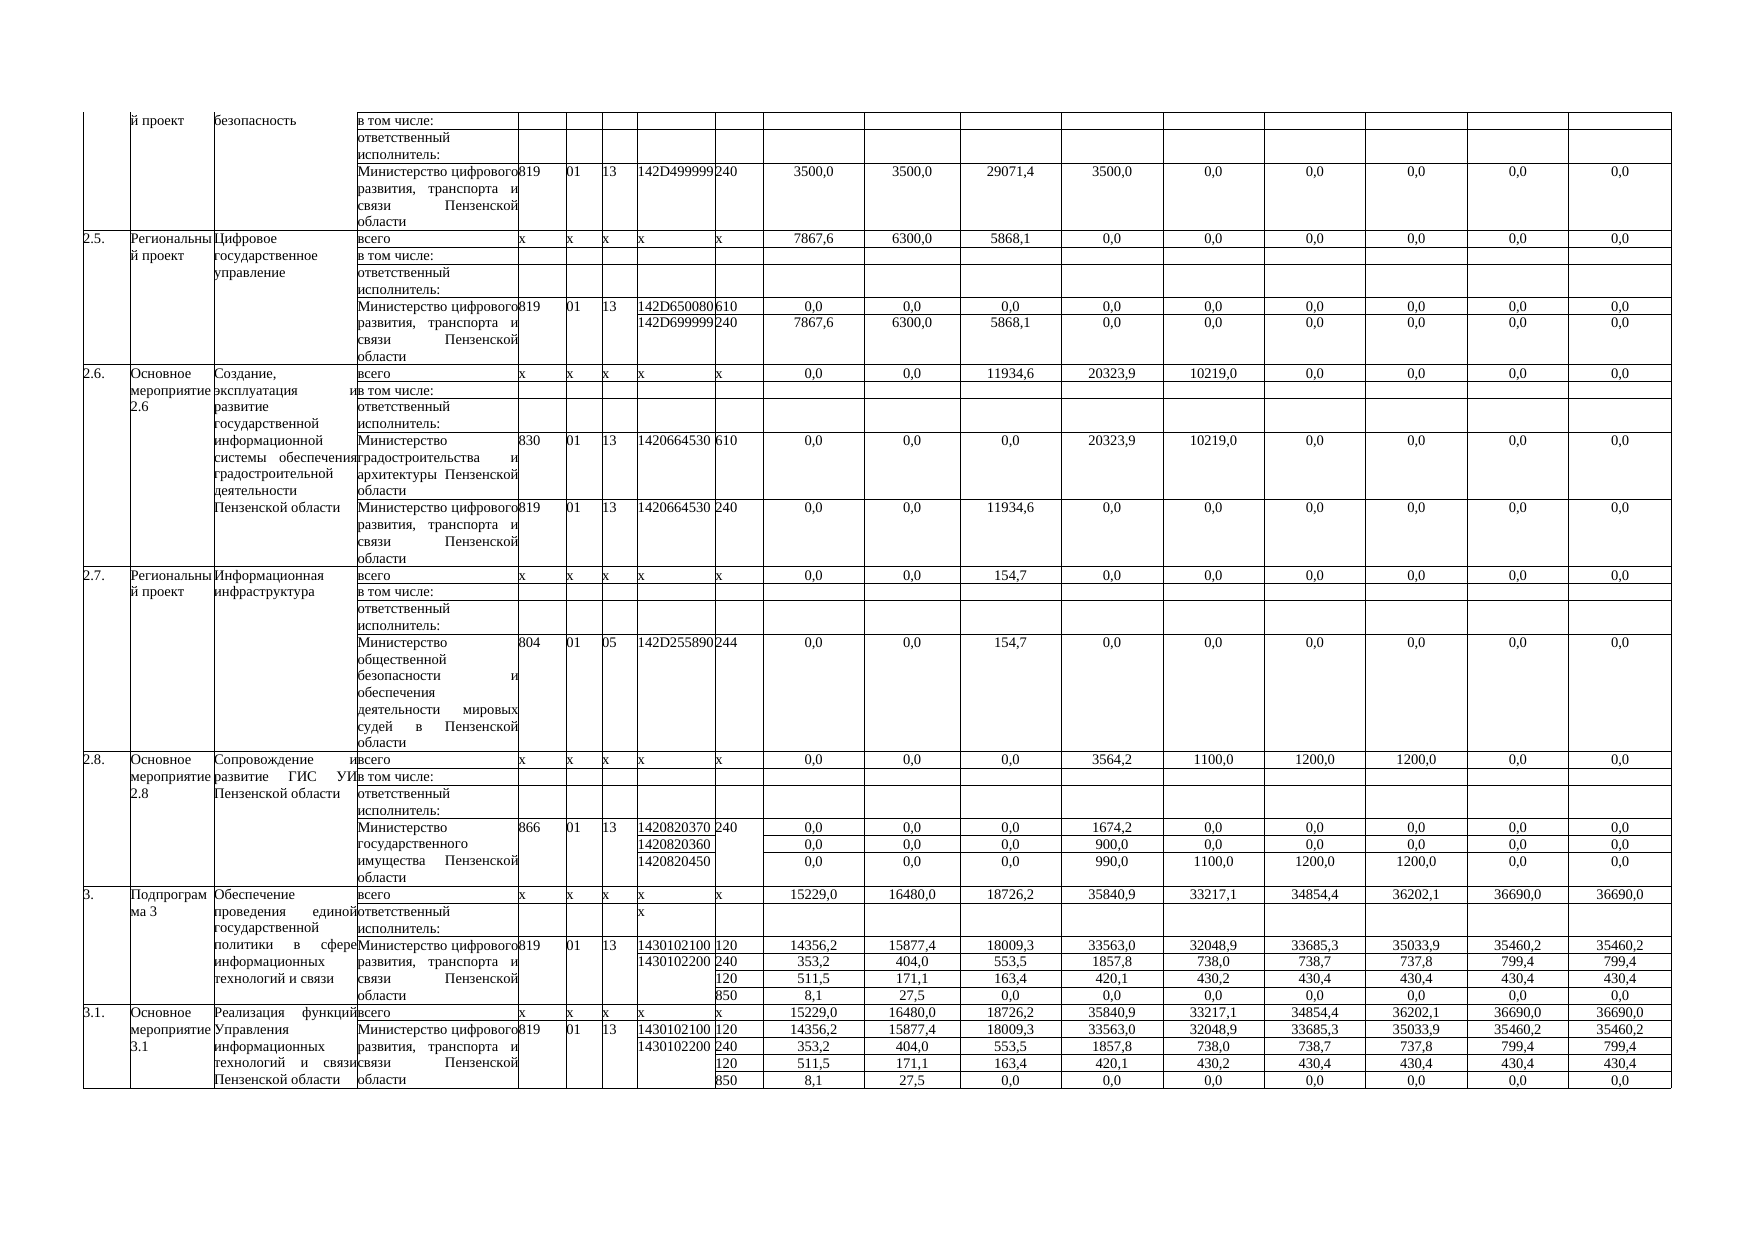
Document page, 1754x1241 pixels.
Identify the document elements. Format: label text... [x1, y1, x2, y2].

table_cell х [519, 365, 566, 381]
table_cell 36690,0 [1468, 887, 1568, 903]
table_cell 0,0 [961, 819, 1061, 835]
table_cell 553,5 [961, 1038, 1061, 1054]
table_cell 6300,0 [865, 315, 960, 364]
table_cell 0,0 [1265, 1072, 1365, 1088]
table_cell 1430102200 [638, 1038, 715, 1088]
table_cell х [567, 365, 602, 381]
table_cell 0,0 [1468, 365, 1568, 381]
table_cell [1468, 601, 1568, 634]
table_cell 1100,0 [1164, 752, 1264, 768]
table_cell [603, 113, 637, 129]
table_cell 20323,9 [1062, 433, 1163, 499]
table_cell 0,0 [961, 836, 1061, 852]
table_cell [1366, 584, 1467, 600]
table_cell х [638, 231, 715, 247]
table_cell 799,4 [1468, 1038, 1568, 1054]
table_cell [961, 130, 1061, 163]
table_cell 0,0 [1062, 315, 1163, 364]
table_cell 430,4 [1468, 1055, 1568, 1071]
table_cell [1366, 265, 1467, 297]
table_cell ответственный исполнитель: [358, 904, 518, 936]
table_cell 0,0 [1164, 567, 1264, 583]
table_cell [1062, 399, 1163, 432]
table_cell 0,0 [764, 433, 864, 499]
table_cell [1366, 769, 1467, 785]
table_cell [519, 248, 566, 264]
table_cell [764, 113, 864, 129]
table_cell [519, 265, 566, 297]
table_cell 0,0 [1569, 365, 1671, 381]
table_cell [764, 904, 864, 936]
table_cell 0,0 [961, 752, 1061, 768]
table_cell 420,1 [1062, 971, 1163, 987]
table_cell Министерство цифрового развития, транспорта и связи Пензенской области [358, 1021, 518, 1088]
table_cell 10219,0 [1164, 365, 1264, 381]
table_cell 01 [567, 937, 602, 1004]
table_cell 0,0 [1366, 500, 1467, 566]
table_cell ответственный исполнитель: [358, 786, 518, 818]
table_cell 240 [716, 954, 763, 970]
table_cell 7867,6 [764, 231, 864, 247]
table_cell [865, 382, 960, 398]
table_cell [638, 399, 715, 432]
table_cell 430,2 [1164, 1055, 1264, 1071]
table_cell [519, 584, 566, 600]
table_cell 27,5 [865, 1072, 960, 1088]
table_cell х [638, 752, 715, 768]
table_cell 16480,0 [865, 887, 960, 903]
table_cell [1265, 248, 1365, 264]
table_cell 3.1. [84, 1005, 130, 1088]
table_cell 32048,9 [1164, 1021, 1264, 1037]
table_cell 0,0 [1569, 1072, 1671, 1088]
table_cell 0,0 [1164, 164, 1264, 230]
table_cell 0,0 [961, 433, 1061, 499]
table_cell [1265, 601, 1365, 634]
table_cell 05 [603, 635, 637, 751]
table_cell 35840,9 [1062, 1005, 1163, 1020]
table_cell [567, 382, 602, 398]
table_cell [961, 265, 1061, 297]
table_cell [1468, 786, 1568, 818]
table_cell ответственный исполнитель: [358, 130, 518, 163]
table_cell 120 [716, 971, 763, 987]
table_cell 0,0 [1265, 819, 1365, 835]
table_cell [1265, 113, 1365, 129]
table_cell 0,0 [764, 853, 864, 886]
table_cell 738,7 [1265, 954, 1365, 970]
table_cell [603, 399, 637, 432]
table_cell [603, 904, 637, 936]
table_cell [1366, 786, 1467, 818]
table_cell 120 [716, 1055, 763, 1071]
table_cell [638, 786, 715, 818]
table_cell [567, 248, 602, 264]
table_cell 850 [716, 1072, 763, 1088]
table_cell 15229,0 [764, 1005, 864, 1020]
table_cell [567, 601, 602, 634]
table_cell 11934,6 [961, 500, 1061, 566]
table_cell Министерство государственного имущества Пензенской области [358, 819, 518, 886]
table_cell 33217,1 [1164, 887, 1264, 903]
table_cell [1265, 399, 1365, 432]
table_cell 240 [716, 819, 763, 886]
table_cell [1164, 786, 1264, 818]
table_cell Региональный проект [131, 231, 214, 364]
table_cell Подпрограмма 3 [131, 887, 214, 1004]
table_cell 1100,0 [1164, 853, 1264, 886]
table_cell 0,0 [1164, 819, 1264, 835]
table_cell Региональный проект [131, 567, 214, 751]
table_cell [716, 601, 763, 634]
table_cell 0,0 [865, 433, 960, 499]
table_cell 15877,4 [865, 937, 960, 953]
table_cell 18726,2 [961, 887, 1061, 903]
table_cell [961, 769, 1061, 785]
table_cell х [638, 904, 715, 936]
table_cell 404,0 [865, 1038, 960, 1054]
table_cell 553,5 [961, 954, 1061, 970]
table_cell [603, 786, 637, 818]
table_cell Основное мероприятие 3.1 [131, 1005, 214, 1088]
table_cell 18009,3 [961, 1021, 1061, 1037]
table_cell [638, 601, 715, 634]
table_cell 0,0 [1569, 752, 1671, 768]
table_cell [1062, 248, 1163, 264]
table_cell 1430102100 [638, 937, 715, 953]
table_cell [567, 399, 602, 432]
table_cell 0,0 [764, 752, 864, 768]
table_cell [1164, 130, 1264, 163]
table_cell 0,0 [1164, 635, 1264, 751]
table_cell [716, 904, 763, 936]
table_cell [865, 399, 960, 432]
table_cell х [519, 231, 566, 247]
table_cell 2.6. [84, 365, 130, 566]
table_cell 35033,9 [1366, 937, 1467, 953]
table_cell [865, 769, 960, 785]
table_cell 404,0 [865, 954, 960, 970]
table_cell [567, 265, 602, 297]
table_cell [1569, 601, 1671, 634]
table_cell 0,0 [961, 988, 1061, 1004]
table_cell 01 [567, 500, 602, 566]
table_cell [1062, 904, 1163, 936]
table_cell безопасность [215, 112, 357, 230]
table_cell [567, 130, 602, 163]
table_cell х [567, 887, 602, 903]
table_cell [519, 399, 566, 432]
table_cell 0,0 [764, 298, 864, 314]
table_cell 01 [567, 1021, 602, 1088]
table_cell 738,7 [1265, 1038, 1365, 1054]
table_cell 0,0 [1569, 635, 1671, 751]
table_cell [1265, 265, 1365, 297]
table_cell 13 [603, 164, 637, 230]
table_cell 0,0 [1366, 315, 1467, 364]
table_cell в том числе: [358, 584, 518, 600]
table_cell 0,0 [1569, 315, 1671, 364]
table_cell 0,0 [961, 1072, 1061, 1088]
table_cell 0,0 [1468, 500, 1568, 566]
table_cell 0,0 [865, 365, 960, 381]
table_cell х [519, 752, 566, 768]
table_cell [638, 382, 715, 398]
table_cell 0,0 [1164, 500, 1264, 566]
table_cell 142D499999 [638, 164, 715, 230]
table_cell 1430102100 [638, 1021, 715, 1037]
table_cell 0,0 [961, 298, 1061, 314]
table_cell [865, 584, 960, 600]
table_cell 0,0 [1468, 853, 1568, 886]
table_cell [865, 904, 960, 936]
table_cell [716, 584, 763, 600]
table_cell 0,0 [1569, 164, 1671, 230]
table_cell [1062, 265, 1163, 297]
table_cell 0,0 [1265, 836, 1365, 852]
table_cell [764, 382, 864, 398]
table_cell 10219,0 [1164, 433, 1264, 499]
table_cell [519, 786, 566, 818]
table_cell всего [358, 567, 518, 583]
table_cell 1420820370 [638, 819, 715, 835]
table_cell х [716, 365, 763, 381]
table_cell х [638, 1005, 715, 1020]
table_cell [865, 113, 960, 129]
table_cell 35460,2 [1468, 1021, 1568, 1037]
table_cell 0,0 [1062, 298, 1163, 314]
table_cell 13 [603, 298, 637, 364]
table_cell [84, 112, 130, 230]
table_cell 34854,4 [1265, 887, 1365, 903]
table_cell 0,0 [1265, 567, 1365, 583]
table_cell х [716, 752, 763, 768]
table_cell х [567, 1005, 602, 1020]
table_cell х [716, 1005, 763, 1020]
table_cell Министерство общественной безопасности и обеспечения деятельности мировых судей в Пензенской области [358, 635, 518, 751]
table_cell 13 [603, 433, 637, 499]
table_cell х [638, 567, 715, 583]
table_cell [519, 904, 566, 936]
table_cell [1468, 904, 1568, 936]
table_cell Информационная инфраструктура [215, 567, 357, 751]
table_cell х [716, 887, 763, 903]
table_cell 0,0 [1569, 298, 1671, 314]
table_cell 0,0 [865, 635, 960, 751]
table_cell [1164, 601, 1264, 634]
table_cell 0,0 [1468, 836, 1568, 852]
table_cell 171,1 [865, 971, 960, 987]
table_cell 0,0 [1569, 567, 1671, 583]
table_cell [638, 769, 715, 785]
table_cell 36690,0 [1569, 1005, 1671, 1020]
table_cell 13 [603, 819, 637, 886]
table_cell 0,0 [865, 819, 960, 835]
table_cell 0,0 [1569, 819, 1671, 835]
table_cell Создание, эксплуатация и развитие государственной информационной системы обеспечения градостроительной деятельности Пензенской области [215, 365, 357, 566]
table_cell [1468, 382, 1568, 398]
table_cell [603, 601, 637, 634]
table_cell 0,0 [1468, 164, 1568, 230]
table_cell [519, 769, 566, 785]
table_cell 29071,4 [961, 164, 1061, 230]
table_cell 33217,1 [1164, 1005, 1264, 1020]
table_cell [567, 113, 602, 129]
table_cell [1366, 113, 1467, 129]
table_cell ответственный исполнитель: [358, 399, 518, 432]
table_cell 163,4 [961, 971, 1061, 987]
table_cell 0,0 [1366, 433, 1467, 499]
table_cell 1430102200 [638, 954, 715, 1004]
table_cell 11934,6 [961, 365, 1061, 381]
table_cell 0,0 [865, 836, 960, 852]
table_cell [1164, 113, 1264, 129]
table_cell в том числе: [358, 382, 518, 398]
table_cell 0,0 [1569, 433, 1671, 499]
table_cell [764, 248, 864, 264]
table_cell 0,0 [1062, 635, 1163, 751]
table_cell 799,4 [1569, 954, 1671, 970]
table_cell [1164, 584, 1264, 600]
table_cell й проект [131, 112, 214, 230]
table_cell 0,0 [1062, 500, 1163, 566]
table_cell в том числе: [358, 248, 518, 264]
table_cell 0,0 [1265, 315, 1365, 364]
table_cell [638, 584, 715, 600]
table_cell 35033,9 [1366, 1021, 1467, 1037]
table_cell 34854,4 [1265, 1005, 1365, 1020]
table_cell 0,0 [1468, 752, 1568, 768]
table_cell 6300,0 [865, 231, 960, 247]
table_cell 18009,3 [961, 937, 1061, 953]
table_cell 0,0 [1265, 433, 1365, 499]
table_cell [716, 113, 763, 129]
table_cell [1468, 769, 1568, 785]
table_cell 0,0 [1265, 365, 1365, 381]
table_cell 240 [716, 1038, 763, 1054]
table_cell х [603, 887, 637, 903]
table_cell 0,0 [1468, 433, 1568, 499]
table_cell [961, 601, 1061, 634]
table_cell 737,8 [1366, 954, 1467, 970]
table_cell 0,0 [1366, 231, 1467, 247]
table_cell х [567, 231, 602, 247]
table_cell [519, 113, 566, 129]
table_cell 1200,0 [1265, 752, 1365, 768]
table_cell 430,4 [1265, 1055, 1365, 1071]
table_cell 1420664530 [638, 500, 715, 566]
table_cell 0,0 [764, 635, 864, 751]
table_cell 0,0 [1468, 231, 1568, 247]
table_cell [1468, 130, 1568, 163]
table_cell [961, 382, 1061, 398]
table_cell [603, 382, 637, 398]
table_cell 0,0 [1164, 231, 1264, 247]
table_cell [1366, 904, 1467, 936]
table_cell Министерство цифрового развития, транспорта и связи Пензенской области [358, 500, 518, 566]
table_cell Цифровое государственное управление [215, 231, 357, 364]
table_cell 866 [519, 819, 566, 886]
table_cell 0,0 [1366, 635, 1467, 751]
table_cell 0,0 [1062, 988, 1163, 1004]
table_cell 0,0 [1366, 164, 1467, 230]
table_cell 0,0 [1468, 567, 1568, 583]
table_cell 0,0 [865, 500, 960, 566]
table_cell 0,0 [1164, 1072, 1264, 1088]
table_cell [603, 769, 637, 785]
table_cell 0,0 [865, 853, 960, 886]
table_cell х [716, 231, 763, 247]
table_cell [1569, 113, 1671, 129]
table_cell [1569, 904, 1671, 936]
table_cell в том числе: [358, 769, 518, 785]
table_cell 0,0 [1569, 988, 1671, 1004]
table_cell 36690,0 [1468, 1005, 1568, 1020]
table_cell 1200,0 [1366, 853, 1467, 886]
table_cell 0,0 [764, 500, 864, 566]
table_cell 738,0 [1164, 1038, 1264, 1054]
table_cell [716, 248, 763, 264]
table_cell 819 [519, 298, 566, 364]
table_cell 0,0 [1366, 836, 1467, 852]
table_cell Основное мероприятие 2.6 [131, 365, 214, 566]
table_cell [865, 601, 960, 634]
table_cell [1062, 786, 1163, 818]
table_cell 36690,0 [1569, 887, 1671, 903]
table_cell ответственный исполнитель: [358, 265, 518, 297]
table_cell 14356,2 [764, 937, 864, 953]
table_cell х [716, 567, 763, 583]
table_cell [567, 584, 602, 600]
table_cell 0,0 [1569, 500, 1671, 566]
table_cell Обеспечение проведения единой государственной политики в сфере информационных технологий и связи [215, 887, 357, 1004]
table_cell 142D255890 [638, 635, 715, 751]
table_cell 27,5 [865, 988, 960, 1004]
table_cell 353,2 [764, 954, 864, 970]
table_cell 154,7 [961, 567, 1061, 583]
table_cell [716, 382, 763, 398]
table_cell [1265, 904, 1365, 936]
table_cell 0,0 [764, 836, 864, 852]
table_cell 819 [519, 937, 566, 1004]
table_cell 13 [603, 500, 637, 566]
table_cell [764, 584, 864, 600]
table_cell 5868,1 [961, 315, 1061, 364]
table_cell 0,0 [1062, 567, 1163, 583]
table_cell [1366, 601, 1467, 634]
table_cell 0,0 [1265, 298, 1365, 314]
table_cell х [603, 1005, 637, 1020]
table_cell 3564,2 [1062, 752, 1163, 768]
table_cell 13 [603, 1021, 637, 1088]
table_cell Министерство градостроительства и архитектуры Пензенской области [358, 433, 518, 499]
table_cell 120 [716, 1021, 763, 1037]
table_cell [961, 248, 1061, 264]
table_cell 2.7. [84, 567, 130, 751]
table_cell 2.8. [84, 752, 130, 886]
table_cell х [567, 567, 602, 583]
table_cell 33685,3 [1265, 937, 1365, 953]
table_cell Сопровождение и развитие ГИС УИ Пензенской области [215, 752, 357, 886]
table_cell 1857,8 [1062, 1038, 1163, 1054]
table_cell 819 [519, 1021, 566, 1088]
table_cell 18726,2 [961, 1005, 1061, 1020]
table_cell 0,0 [1366, 988, 1467, 1004]
table_cell [1468, 248, 1568, 264]
table_cell [716, 786, 763, 818]
table_cell х [603, 365, 637, 381]
table_cell [1468, 113, 1568, 129]
table_cell 15229,0 [764, 887, 864, 903]
table_cell 0,0 [961, 853, 1061, 886]
table_cell [1569, 769, 1671, 785]
table_cell всего [358, 1005, 518, 1020]
table_cell 819 [519, 164, 566, 230]
table_cell 0,0 [1164, 988, 1264, 1004]
table_cell [1164, 248, 1264, 264]
table_cell 33685,3 [1265, 1021, 1365, 1037]
table_cell 0,0 [1468, 315, 1568, 364]
table_cell 142D699999 [638, 315, 715, 364]
table_cell 511,5 [764, 1055, 864, 1071]
table_cell [1164, 265, 1264, 297]
table_cell [1062, 130, 1163, 163]
table_cell 900,0 [1062, 836, 1163, 852]
table_cell 8,1 [764, 1072, 864, 1088]
table_cell 0,0 [865, 298, 960, 314]
table_cell [1062, 601, 1163, 634]
table_cell 0,0 [1265, 231, 1365, 247]
table_cell 0,0 [1569, 231, 1671, 247]
table_cell ответственный исполнитель: [358, 601, 518, 634]
table_cell [961, 399, 1061, 432]
table_cell 7867,6 [764, 315, 864, 364]
table_cell [1164, 399, 1264, 432]
table_cell 0,0 [1062, 1072, 1163, 1088]
table_cell [1164, 904, 1264, 936]
table_cell 3. [84, 887, 130, 1004]
table_cell всего [358, 365, 518, 381]
table_cell 430,2 [1164, 971, 1264, 987]
table_cell [764, 601, 864, 634]
table_cell Министерство цифрового развития, транспорта и связи Пензенской области [358, 164, 518, 230]
table_cell 163,4 [961, 1055, 1061, 1071]
table_cell [603, 248, 637, 264]
table_cell [519, 382, 566, 398]
table_cell [764, 265, 864, 297]
table_cell 850 [716, 988, 763, 1004]
table_cell х [603, 231, 637, 247]
table_cell 0,0 [764, 819, 864, 835]
table_cell Министерство цифрового развития, транспорта и связи Пензенской области [358, 298, 518, 364]
table_cell [1468, 265, 1568, 297]
table_cell 0,0 [1366, 298, 1467, 314]
table_cell 0,0 [1164, 315, 1264, 364]
table_cell [1468, 399, 1568, 432]
table_cell х [603, 752, 637, 768]
table_cell [1062, 769, 1163, 785]
table_cell [1569, 399, 1671, 432]
table_cell 154,7 [961, 635, 1061, 751]
table_cell 420,1 [1062, 1055, 1163, 1071]
table_cell [1062, 113, 1163, 129]
table_cell 01 [567, 635, 602, 751]
table_cell 1420820360 [638, 836, 715, 852]
table_cell 35460,2 [1468, 937, 1568, 953]
table_cell [567, 904, 602, 936]
table_cell [1569, 786, 1671, 818]
table_cell х [567, 752, 602, 768]
table_cell 610 [716, 298, 763, 314]
table_cell 0,0 [1366, 819, 1467, 835]
table_cell [638, 113, 715, 129]
table_cell [764, 130, 864, 163]
table_cell х [519, 1005, 566, 1020]
table_cell [638, 265, 715, 297]
table_cell 1420664530 [638, 433, 715, 499]
table_cell 35460,2 [1569, 1021, 1671, 1037]
table_cell 120 [716, 937, 763, 953]
table_cell 3500,0 [764, 164, 864, 230]
table_cell Реализация функций Управления информационных технологий и связи Пензенской области [215, 1005, 357, 1088]
table_cell 0,0 [1265, 988, 1365, 1004]
table_cell [961, 584, 1061, 600]
table_cell 738,0 [1164, 954, 1264, 970]
table_cell 799,4 [1468, 954, 1568, 970]
table_cell 01 [567, 433, 602, 499]
table_cell 32048,9 [1164, 937, 1264, 953]
table_cell [865, 130, 960, 163]
table_cell 0,0 [764, 365, 864, 381]
table_cell х [638, 365, 715, 381]
table_cell Министерство цифрового развития, транспорта и связи Пензенской области [358, 937, 518, 1004]
table_cell в том числе: [358, 113, 518, 129]
table_cell 01 [567, 164, 602, 230]
table_cell [1366, 130, 1467, 163]
table_cell [638, 130, 715, 163]
table_cell 0,0 [764, 567, 864, 583]
table_cell 240 [716, 315, 763, 364]
table_cell [716, 399, 763, 432]
table_cell [1265, 130, 1365, 163]
table_cell 1674,2 [1062, 819, 1163, 835]
table_cell 0,0 [1468, 1072, 1568, 1088]
table_cell 3500,0 [1062, 164, 1163, 230]
table_cell 353,2 [764, 1038, 864, 1054]
table_cell 1200,0 [1366, 752, 1467, 768]
table_cell 142D650080 [638, 298, 715, 314]
table_cell 13 [603, 937, 637, 1004]
table_cell [519, 130, 566, 163]
table_cell [961, 113, 1061, 129]
table_cell 240 [716, 500, 763, 566]
table_cell [603, 130, 637, 163]
table_cell 830 [519, 433, 566, 499]
table_cell 5868,1 [961, 231, 1061, 247]
table_cell х [638, 887, 715, 903]
table_cell [1265, 584, 1365, 600]
table_cell 171,1 [865, 1055, 960, 1071]
table_cell [1164, 382, 1264, 398]
table_cell Основное мероприятие 2.8 [131, 752, 214, 886]
table_cell [865, 248, 960, 264]
table_cell [567, 786, 602, 818]
table_cell [1265, 769, 1365, 785]
table_cell х [519, 567, 566, 583]
table_cell 16480,0 [865, 1005, 960, 1020]
table_cell [716, 769, 763, 785]
table_cell [1062, 382, 1163, 398]
table_cell 0,0 [1468, 819, 1568, 835]
table_cell 0,0 [865, 567, 960, 583]
table_cell [1569, 130, 1671, 163]
table_cell [519, 601, 566, 634]
table_cell 0,0 [1569, 853, 1671, 886]
table_cell 01 [567, 298, 602, 364]
table_cell всего [358, 231, 518, 247]
table_cell [1366, 399, 1467, 432]
table_cell 15877,4 [865, 1021, 960, 1037]
table_cell 737,8 [1366, 1038, 1467, 1054]
table_cell [567, 769, 602, 785]
table_cell 430,4 [1366, 1055, 1467, 1071]
table_cell 244 [716, 635, 763, 751]
table_cell [603, 265, 637, 297]
table_cell [1366, 382, 1467, 398]
table_cell 35840,9 [1062, 887, 1163, 903]
table_cell 20323,9 [1062, 365, 1163, 381]
table_cell 0,0 [1366, 567, 1467, 583]
table_cell 430,4 [1569, 1055, 1671, 1071]
table_cell 0,0 [865, 752, 960, 768]
table_cell 01 [567, 819, 602, 886]
table_cell [1569, 265, 1671, 297]
table_cell 610 [716, 433, 763, 499]
table_cell 1420820450 [638, 853, 715, 886]
table_cell [716, 265, 763, 297]
table_cell [764, 399, 864, 432]
table_cell 35460,2 [1569, 937, 1671, 953]
table_cell 0,0 [1265, 635, 1365, 751]
table_cell 36202,1 [1366, 887, 1467, 903]
table_cell 1857,8 [1062, 954, 1163, 970]
table_cell 990,0 [1062, 853, 1163, 886]
table_cell [1569, 584, 1671, 600]
table_cell [1569, 382, 1671, 398]
table_cell 799,4 [1569, 1038, 1671, 1054]
table_cell 8,1 [764, 988, 864, 1004]
table_cell 430,4 [1468, 971, 1568, 987]
table_cell 430,4 [1265, 971, 1365, 987]
table_cell всего [358, 887, 518, 903]
table_cell [1366, 248, 1467, 264]
table_cell [638, 248, 715, 264]
table_cell 0,0 [1164, 836, 1264, 852]
table_cell 0,0 [1062, 231, 1163, 247]
table_cell 33563,0 [1062, 1021, 1163, 1037]
table_cell [1265, 382, 1365, 398]
table_cell х [603, 567, 637, 583]
table_cell [1468, 584, 1568, 600]
table_cell 14356,2 [764, 1021, 864, 1037]
table_cell 2.5. [84, 231, 130, 364]
table_cell [865, 786, 960, 818]
table_cell [764, 769, 864, 785]
table_cell х [519, 887, 566, 903]
table_cell 0,0 [1569, 836, 1671, 852]
table_cell 819 [519, 500, 566, 566]
table_cell 240 [716, 164, 763, 230]
table_cell [716, 130, 763, 163]
table_cell 0,0 [1265, 164, 1365, 230]
table_cell 3500,0 [865, 164, 960, 230]
table_cell 0,0 [1468, 298, 1568, 314]
table_cell 1200,0 [1265, 853, 1365, 886]
table_cell [961, 904, 1061, 936]
table_cell [764, 786, 864, 818]
table_cell 0,0 [1164, 298, 1264, 314]
table_cell 430,4 [1366, 971, 1467, 987]
table_cell 430,4 [1569, 971, 1671, 987]
table_cell [865, 265, 960, 297]
table_cell [603, 584, 637, 600]
table_cell 36202,1 [1366, 1005, 1467, 1020]
table_cell 804 [519, 635, 566, 751]
table_cell 0,0 [1468, 988, 1568, 1004]
table_cell [1265, 786, 1365, 818]
table_cell 0,0 [1265, 500, 1365, 566]
table_cell 511,5 [764, 971, 864, 987]
table_cell [1164, 769, 1264, 785]
table_cell [1062, 584, 1163, 600]
table_cell [1569, 248, 1671, 264]
table_cell всего [358, 752, 518, 768]
table_cell 0,0 [1366, 365, 1467, 381]
table_cell 0,0 [1468, 635, 1568, 751]
table_cell 0,0 [1366, 1072, 1467, 1088]
table_cell 33563,0 [1062, 937, 1163, 953]
table_cell [961, 786, 1061, 818]
